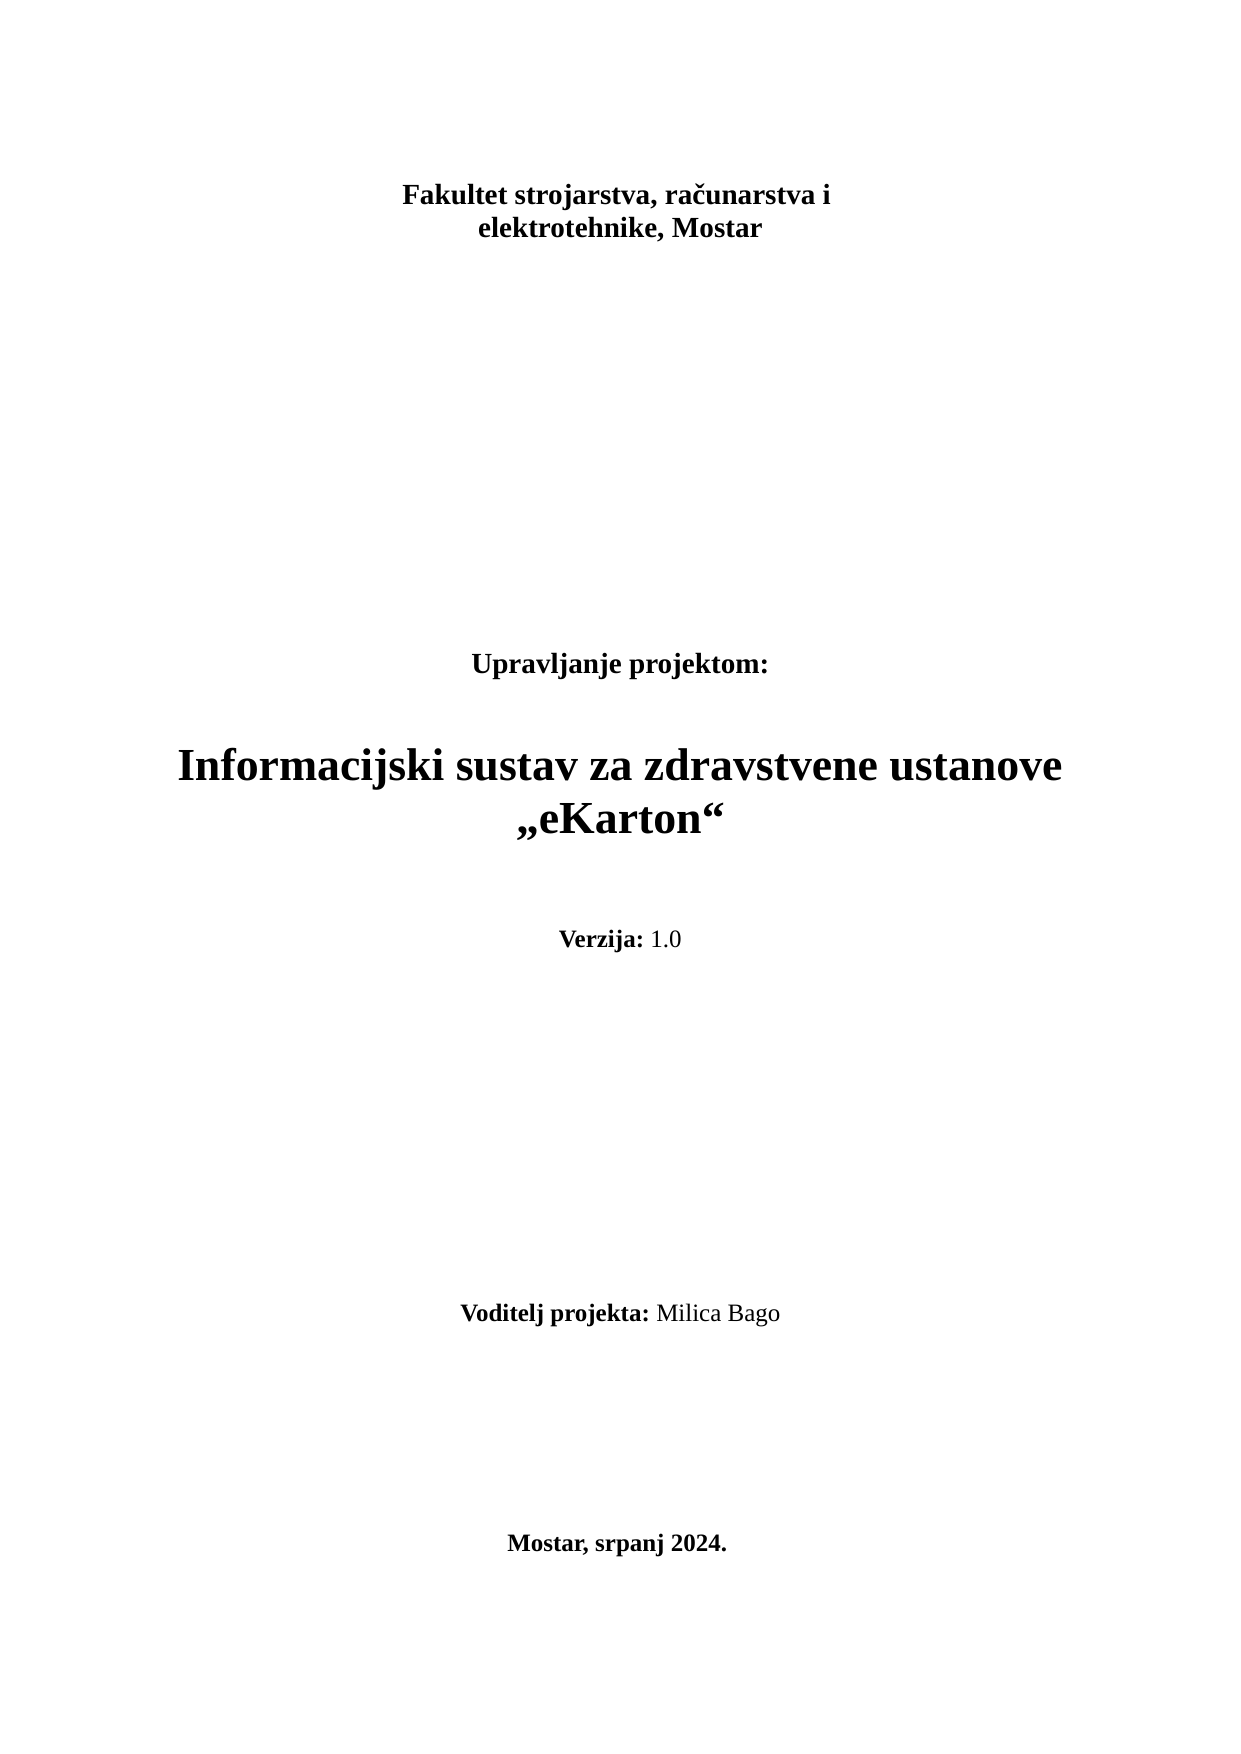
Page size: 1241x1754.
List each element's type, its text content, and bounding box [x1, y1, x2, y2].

text Verzija: 1.0 [118, 924, 1122, 953]
text Mostar, srpanj 2024. [118, 1528, 1122, 1557]
text Upravljanje projektom: [118, 647, 1122, 709]
text Fakultet strojarstva, računarstva i elektrotehnike, Mostar [118, 177, 1122, 244]
text Voditelj projekta: Milica Bago [118, 1298, 1122, 1327]
text Informacijski sustav za zdravstvene ustanove „eKarton“ [118, 738, 1122, 843]
